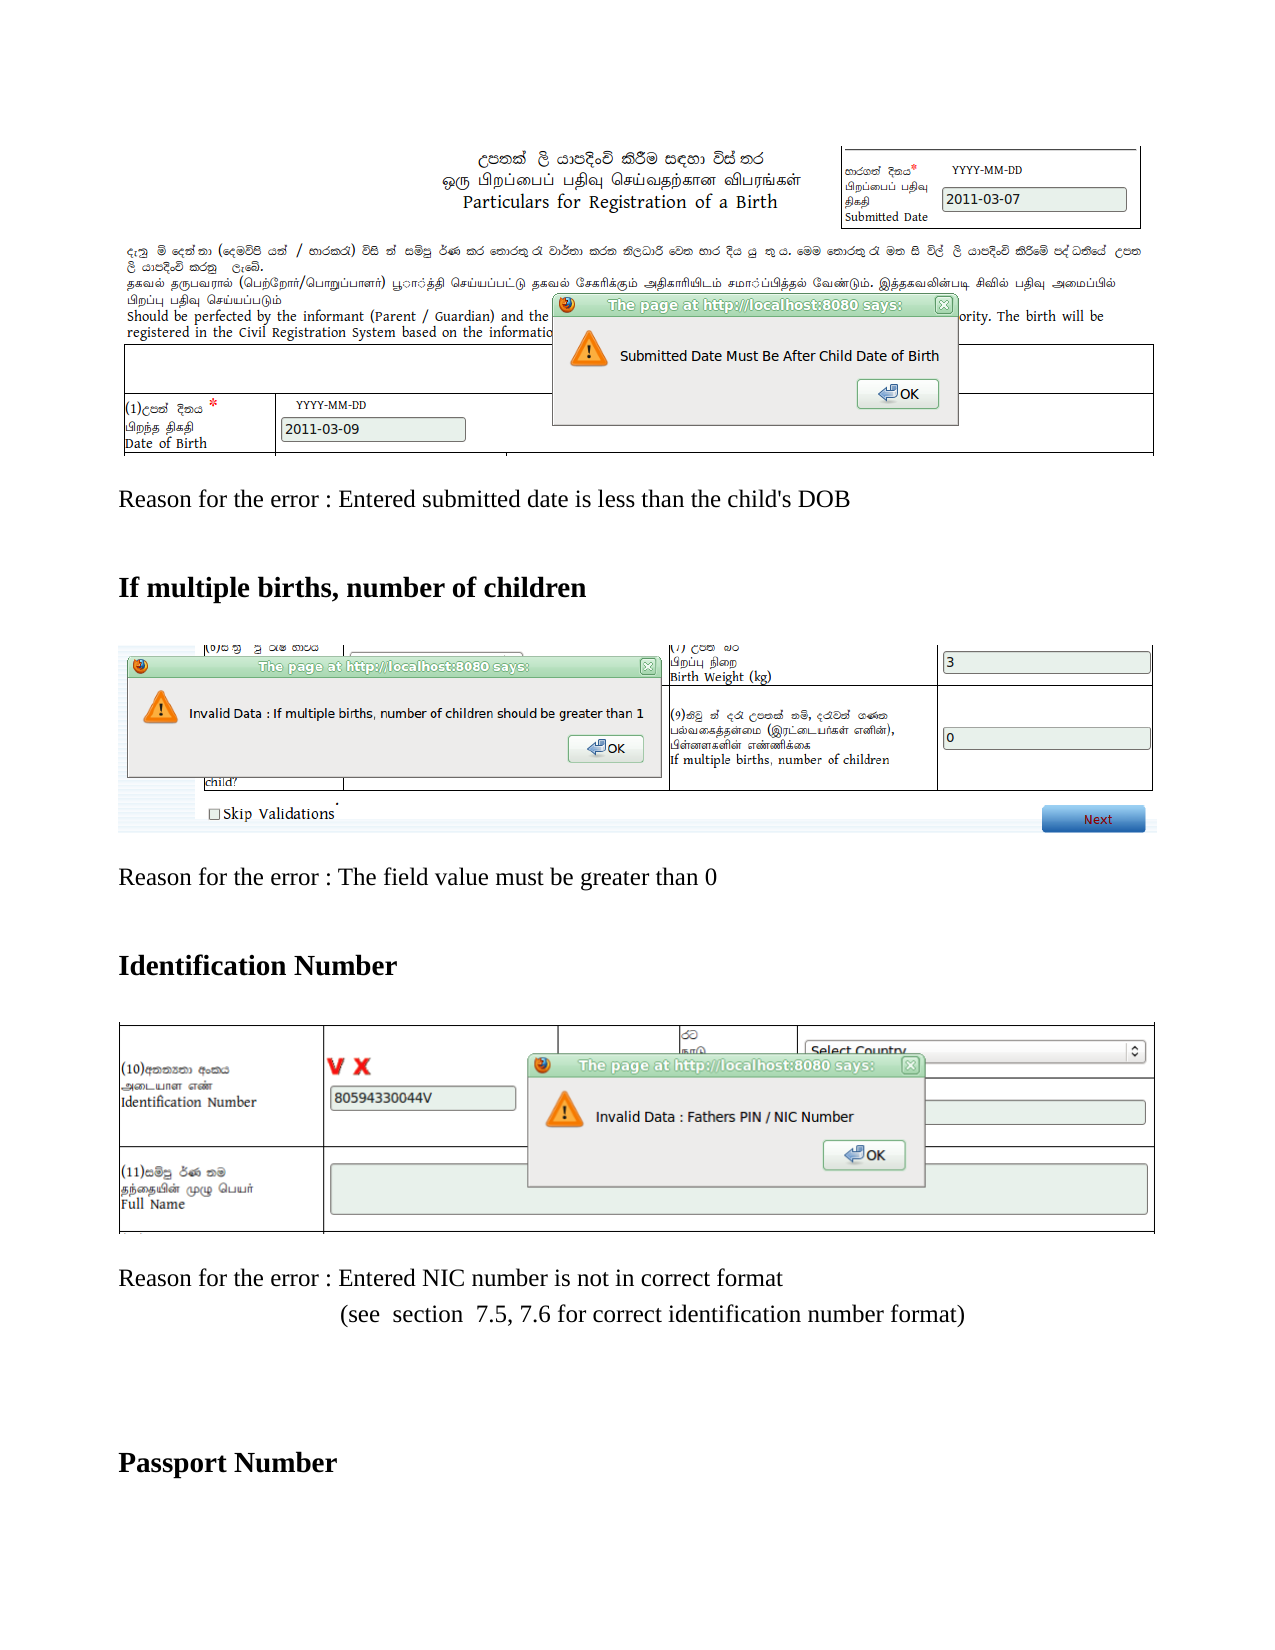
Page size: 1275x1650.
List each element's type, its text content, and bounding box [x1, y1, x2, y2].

text Reason for the error : Entered NIC number is not in correct format [118, 1263, 1157, 1291]
picture [118, 1022, 1157, 1234]
text If multiple births, number of children [118, 570, 1157, 604]
text Reason for the error : Entered submitted date is less than the child's DOB [118, 484, 1157, 513]
text Identification Number [118, 948, 1157, 982]
text (see section 7.5, 7.6 for correct identification number format) [118, 1291, 1157, 1330]
text Passport Number [118, 1445, 1157, 1478]
picture [118, 645, 1157, 833]
picture [118, 146, 1157, 456]
text Reason for the error : The field value must be greater than 0 [118, 862, 1157, 891]
